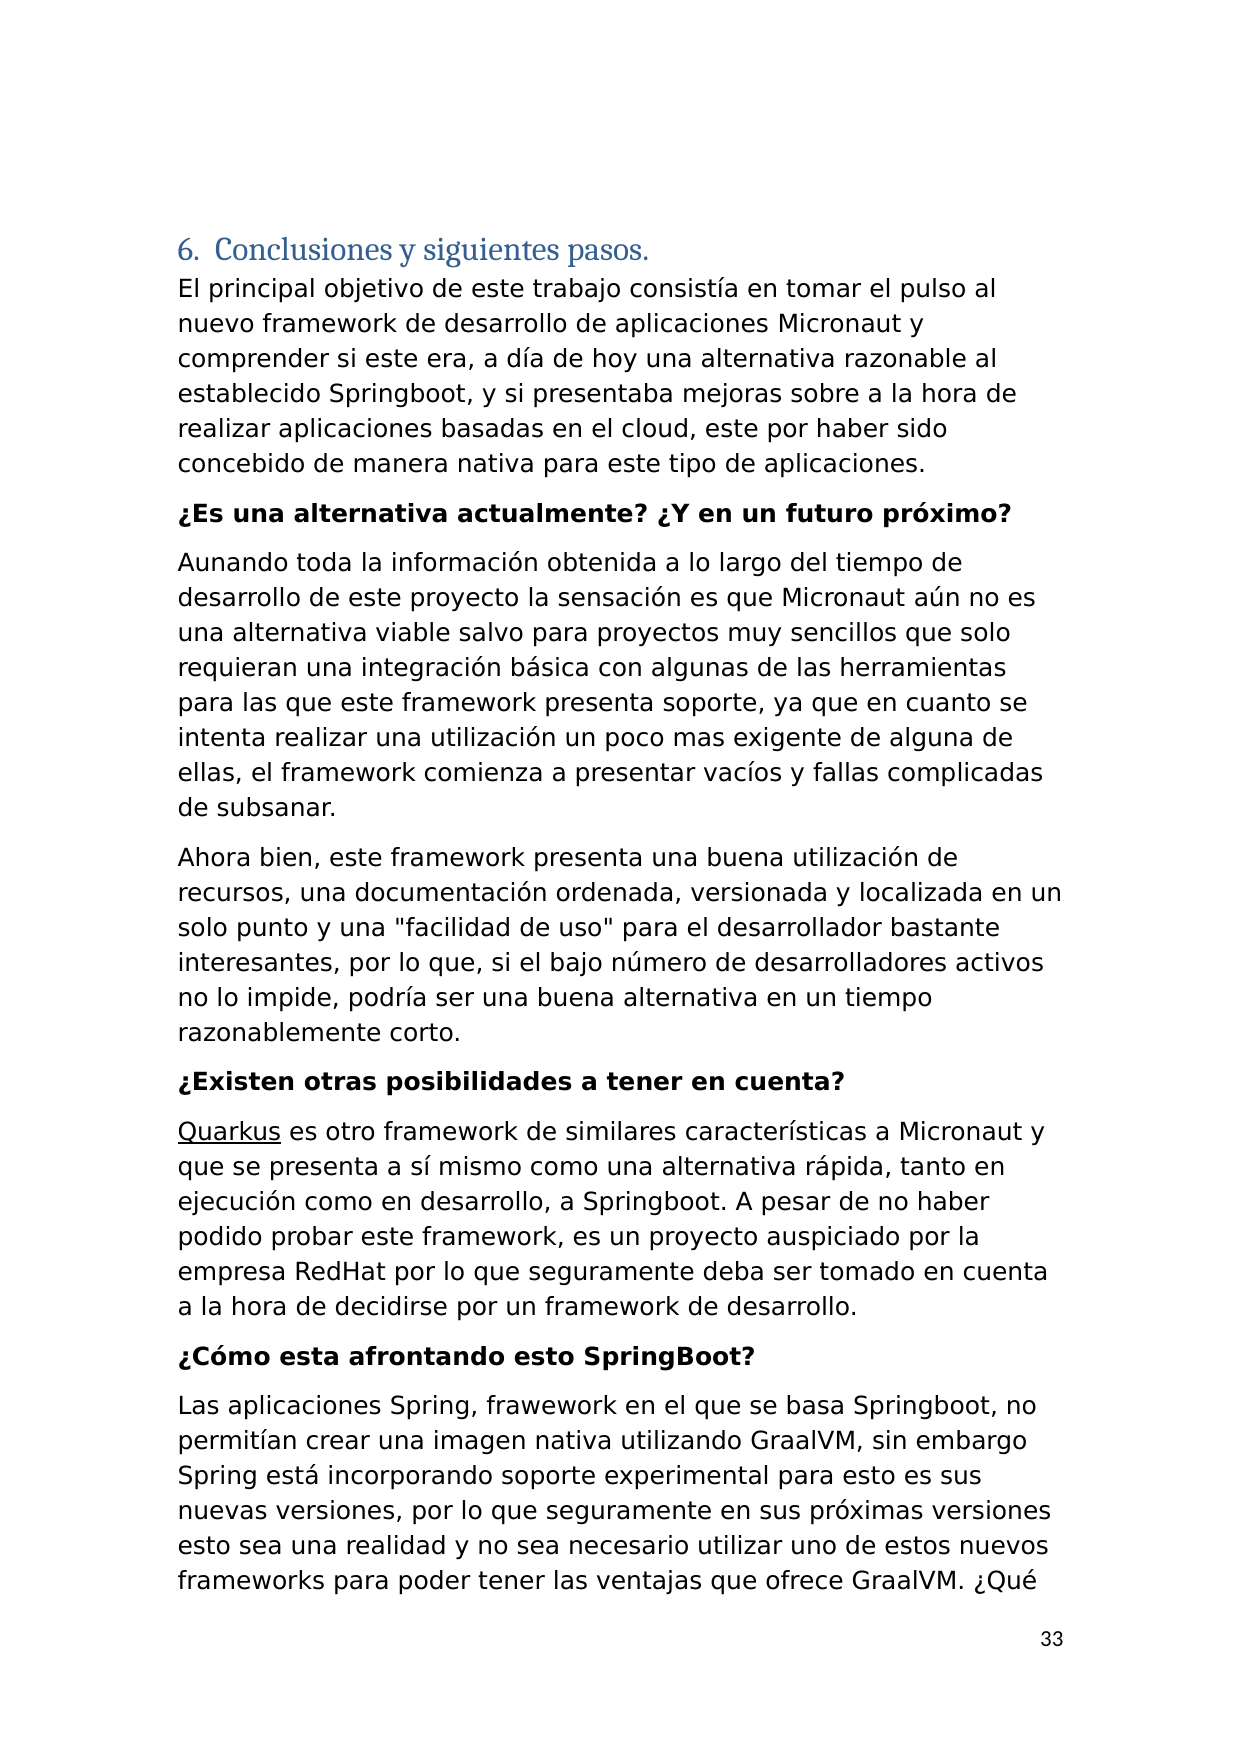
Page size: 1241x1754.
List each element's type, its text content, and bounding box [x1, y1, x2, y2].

text El principal objetivo de este trabajo consistía en tomar el pulso al nuevo framework de desarrollo de aplicaciones Micronaut y comprender si este era, a día de hoy una alternativa razonable al establecido Springboot, y si presentaba mejoras sobre a la hora de realizar aplicaciones basadas en el cloud, este por haber sido concebido de manera nativa para este tipo de aplicaciones. [177, 274, 1063, 478]
text ¿Existen otras posibilidades a tener en cuenta? [177, 1067, 1063, 1097]
text Aunando toda la información obtenida a lo largo del tiempo de desarrollo de este proyecto la sensación es que Micronaut aún no es una alternativa viable salvo para proyectos muy sencillos que solo requieran una integración básica con algunas de las herramientas para las que este framework presenta soporte, ya que en cuanto se intenta realizar una utilización un poco mas exigente de alguna de ellas, el framework comienza a presentar vacíos y fallas complicadas de subsanar. [177, 548, 1063, 822]
subtitle Conclusiones y siguientes pasos. [177, 230, 1063, 268]
text Ahora bien, este framework presenta una buena utilización de recursos, una documentación ordenada, versionada y localizada en un solo punto y una "facilidad de uso" para el desarrollador bastante interesantes, por lo que, si el bajo número de desarrolladores activos no lo impide, podría ser una buena alternativa en un tiempo razonablemente corto. [177, 843, 1063, 1047]
text Quarkus es otro framework de similares características a Micronaut y que se presenta a sí mismo como una alternativa rápida, tanto en ejecución como en desarrollo, a Springboot. A pesar de no haber podido probar este framework, es un proyecto auspiciado por la empresa RedHat por lo que seguramente deba ser tomado en cuenta a la hora de decidirse por un framework de desarrollo. [177, 1117, 1063, 1321]
text ¿Es una alternativa actualmente? ¿Y en un futuro próximo? [177, 499, 1063, 528]
text ¿Cómo esta afrontando esto SpringBoot? [177, 1342, 1063, 1371]
text Las aplicaciones Spring, frawework en el que se basa Springboot, no permitían crear una imagen nativa utilizando GraalVM, sin embargo Spring está incorporando soporte experimental para esto es sus nuevas versiones, por lo que seguramente en sus próximas versiones esto sea una realidad y no sea necesario utilizar uno de estos nuevos frameworks para poder tener las ventajas que ofrece GraalVM. ¿Qué [177, 1391, 1063, 1595]
